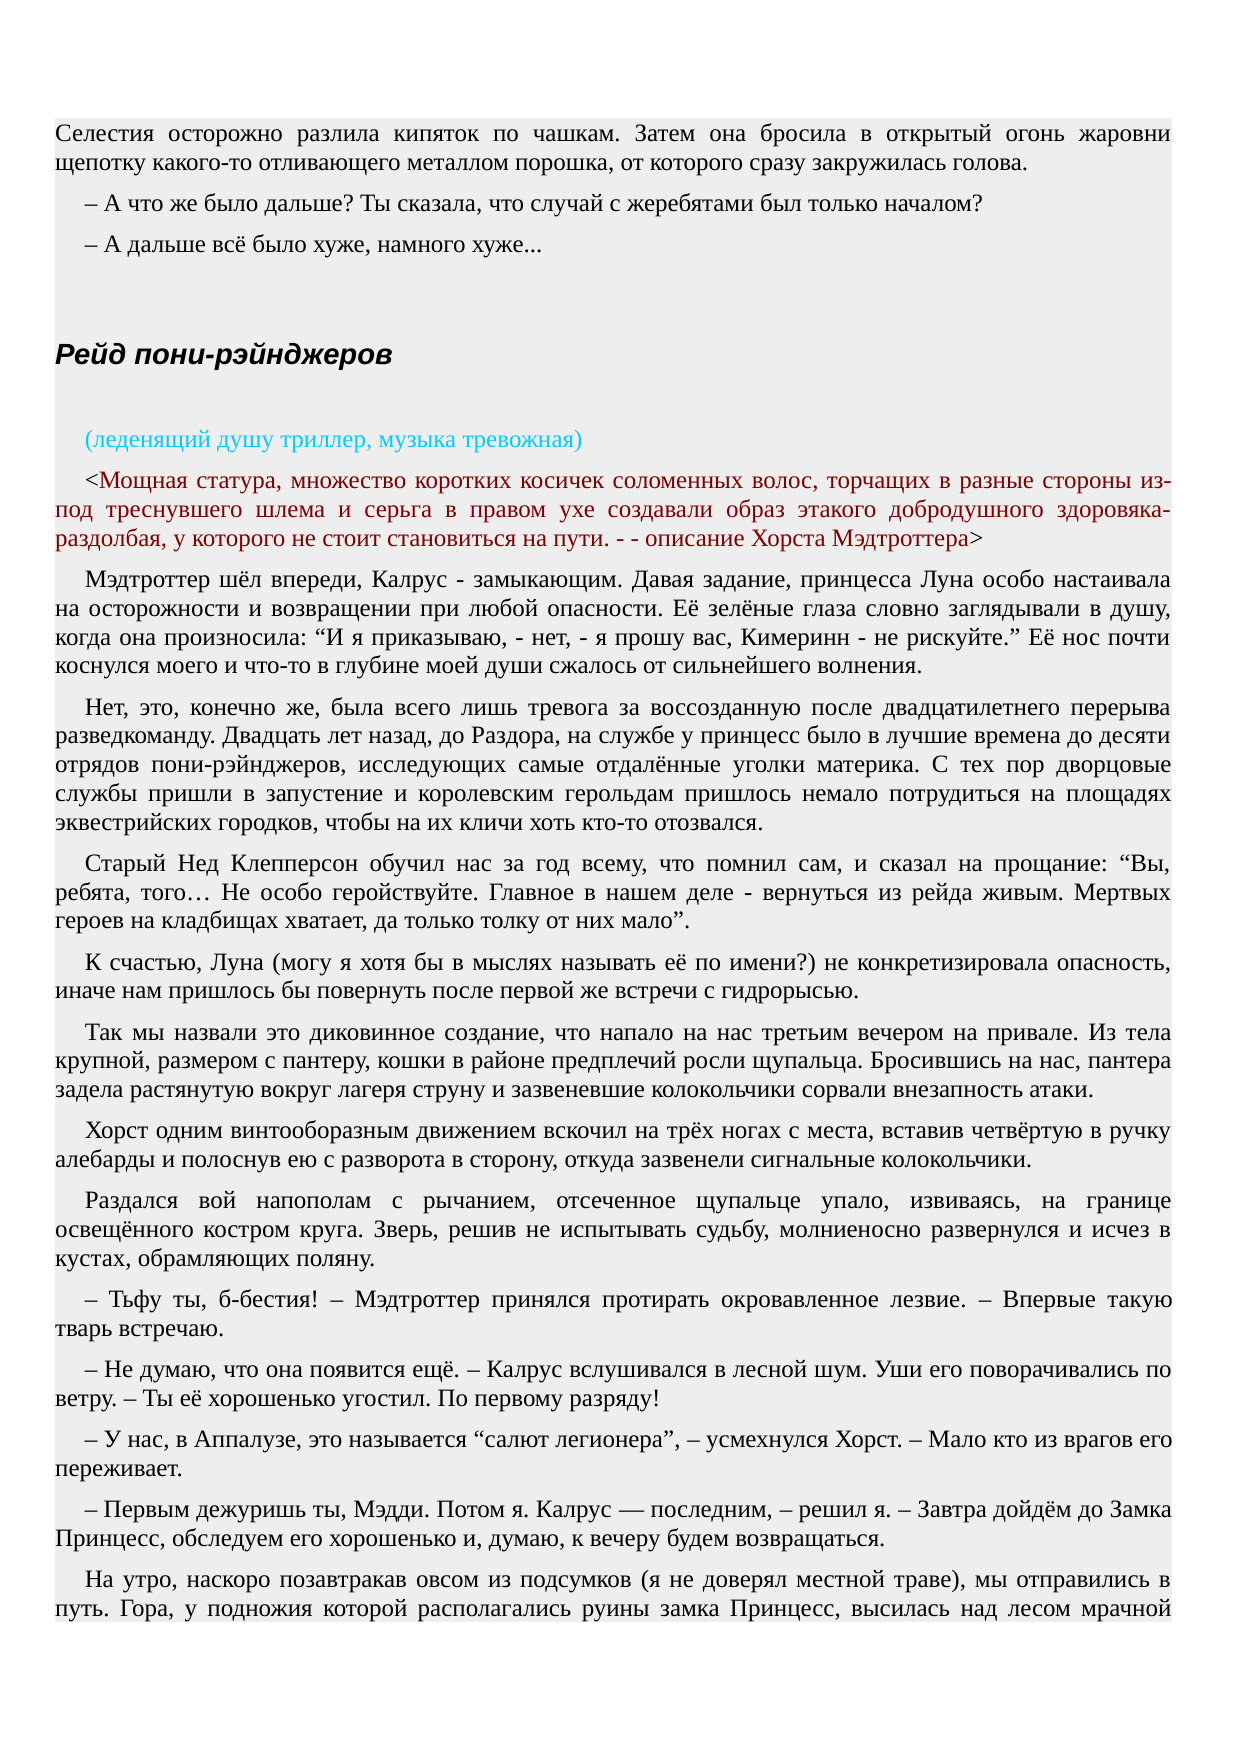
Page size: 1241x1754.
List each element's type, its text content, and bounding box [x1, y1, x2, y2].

text – А что же было дальше? Ты сказала, что случай с жеребятами был только началом? [55, 188, 1172, 217]
subtitle Рейд пони-рэйнджеров [55, 337, 1172, 370]
text – Не думаю, что она появится ещё. – Калрус вслушивался в лесной шум. Уши его поворачивались по ветру. – Ты её хорошенько угостил. По первому разряду! [55, 1354, 1172, 1412]
text – Тьфу ты, б-бестия! – Мэдтроттер принялся протирать окровавленное лезвие. – Впервые такую тварь встречаю. [55, 1284, 1172, 1342]
text Так мы назвали это диковинное создание, что напало на нас третьим вечером на привале. Из тела крупной, размером с пантеру, кошки в районе предплечий росли щупальца. Бросившись на нас, пантера задела растянутую вокруг лагеря струну и зазвеневшие колокольчики сорвали внезапность атаки. [55, 1017, 1172, 1103]
text Нет, это, конечно же, была всего лишь тревога за воссозданную после двадцатилетнего перерыва разведкоманду. Двадцать лет назад, до Раздора, на службе у принцесс было в лучшие времена до десяти отрядов пони-рэйнджеров, исследующих самые отдалённые уголки материка. С тех пор дворцовые службы пришли в запустение и королевским герольдам пришлось немало потрудиться на площадях эквестрийских городков, чтобы на их кличи хоть кто-то отозвался. [55, 692, 1172, 835]
text – Первым дежуришь ты, Мэдди. Потом я. Калрус — последним, – решил я. – Завтра дойдём до Замка Принцесс, обследуем его хорошенько и, думаю, к вечеру будем возвращаться. [55, 1494, 1172, 1552]
text (леденящий душу триллер, музыка тревожная) [55, 424, 1172, 453]
text Старый Нед Клепперсон обучил нас за год всему, что помнил сам, и сказал на прощание: “Вы, ребята, того… Не особо геройствуйте. Главное в нашем деле - вернуться из рейда живым. Мертвых героев на кладбищах хватает, да только толку от них мало”. [55, 848, 1172, 934]
text <Мощная статура, множество коротких косичек соломенных волос, торчащих в разные стороны из-под треснувшего шлема и серьга в правом ухе создавали образ этакого добродушного здоровяка-раздолбая, у которого не стоит становиться на пути. - - описание Хорста Мэдтроттера> [55, 465, 1172, 552]
text Селестия осторожно разлила кипяток по чашкам. Затем она бросила в открытый огонь жаровни щепотку какого-то отливающего металлом порошка, от которого сразу закружилась голова. [55, 118, 1172, 176]
text Мэдтроттер шёл впереди, Калрус - замыкающим. Давая задание, принцесса Луна особо настаивала на осторожности и возвращении при любой опасности. Её зелёные глаза словно заглядывали в душу, когда она произносила: “И я приказываю, - нет, - я прошу вас, Кимеринн - не рискуйте.” Её нос почти коснулся моего и что-то в глубине моей души сжалось от сильнейшего волнения. [55, 564, 1172, 679]
text Раздался вой напополам с рычанием, отсеченное щупальце упало, извиваясь, на границе освещённого костром круга. Зверь, решив не испытывать судьбу, молниеносно развернулся и исчез в кустах, обрамляющих поляну. [55, 1185, 1172, 1272]
text На утро, наскоро позавтракав овсом из подсумков (я не доверял местной траве), мы отправились в путь. Гора, у подножия которой располагались руины замка Принцесс, высилась над лесом мрачной [55, 1564, 1172, 1622]
text К счастью, Луна (могу я хотя бы в мыслях называть её по имени?) не конкретизировала опасность, иначе нам пришлось бы повернуть после первой же встречи с гидрорысью. [55, 947, 1172, 1004]
text – У нас, в Аппалузе, это называется “салют легионера”, – усмехнулся Хорст. – Мало кто из врагов его переживает. [55, 1424, 1172, 1482]
text – А дальше всё было хуже, намного хуже... [55, 229, 1172, 258]
text Хорст одним винтооборазным движением вскочил на трёх ногах с места, вставив четвёртую в ручку алебарды и полоснув ею с разворота в сторону, откуда зазвенели сигнальные колокольчики. [55, 1115, 1172, 1173]
